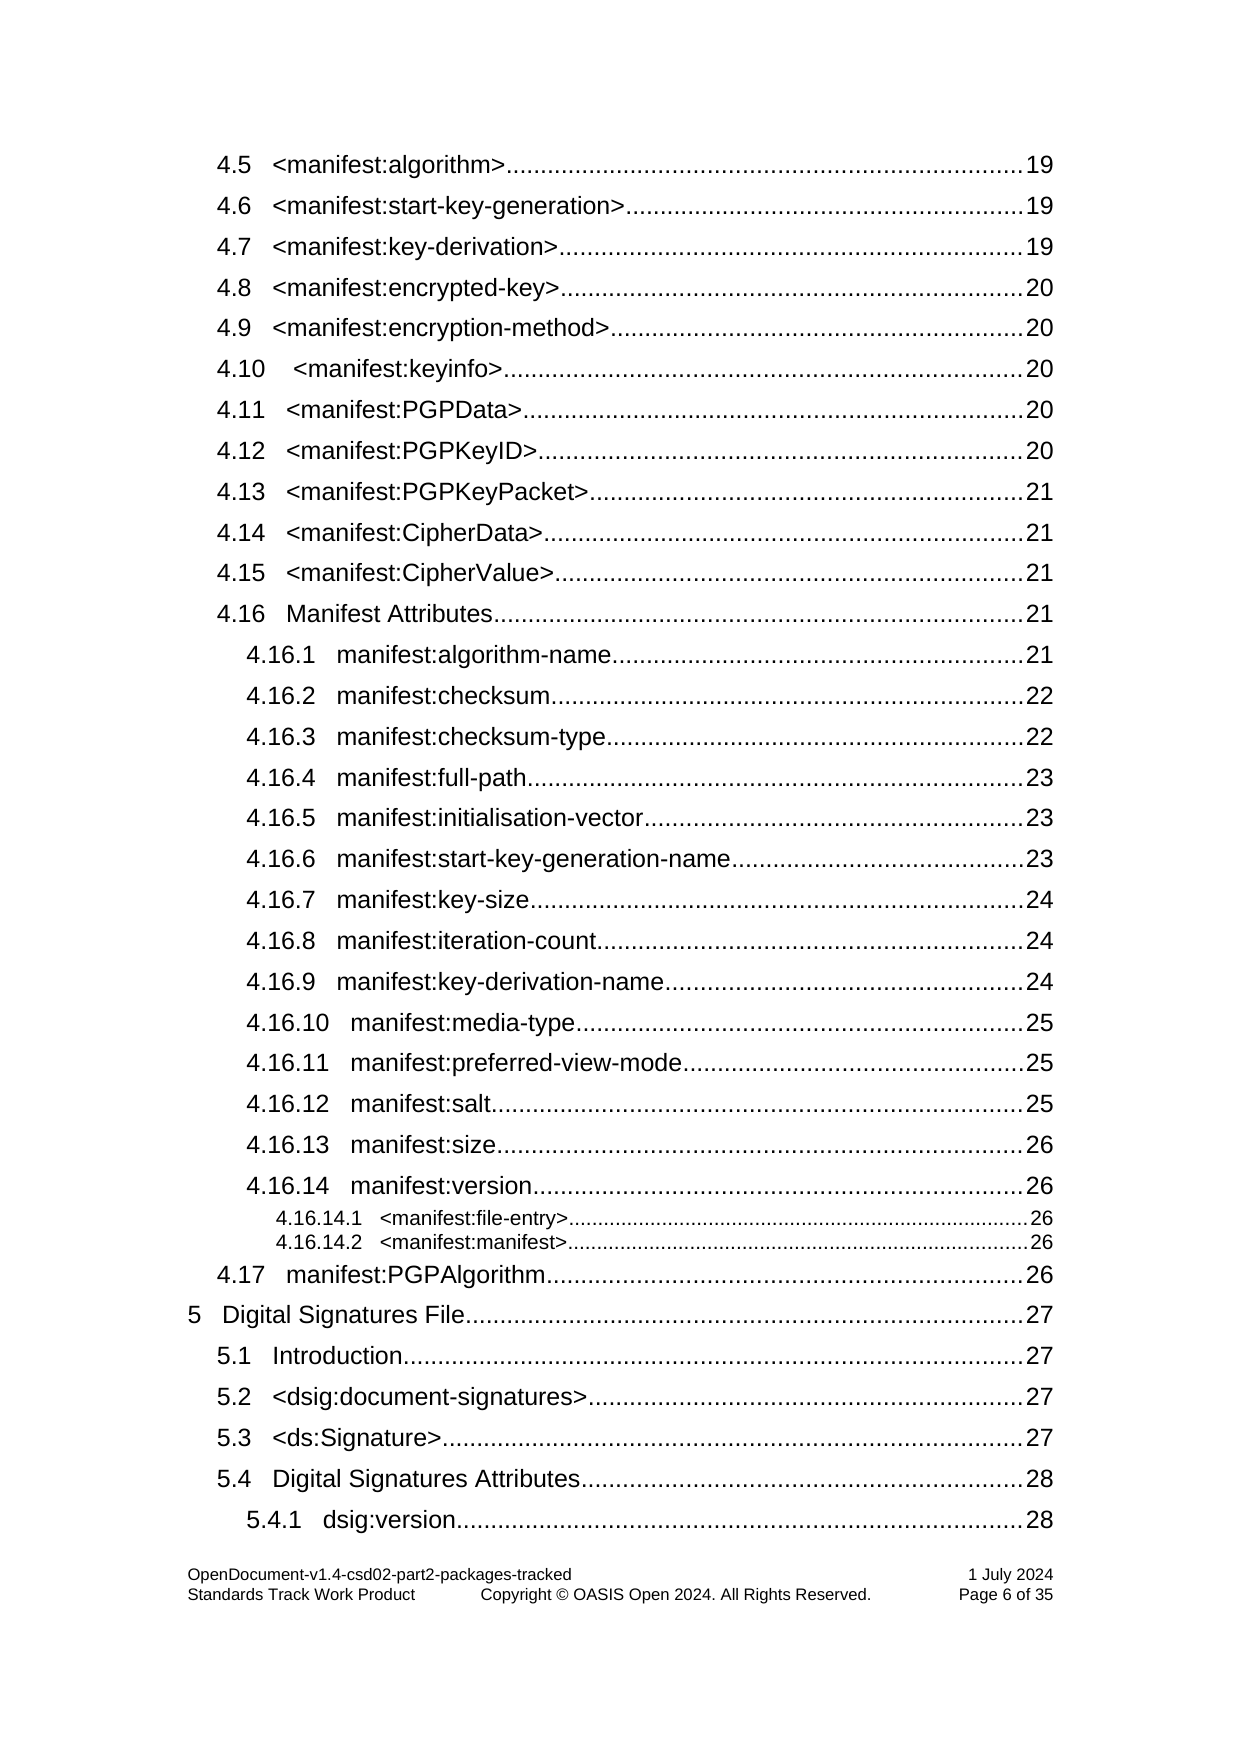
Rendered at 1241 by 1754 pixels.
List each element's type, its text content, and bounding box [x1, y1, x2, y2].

text 4.6 <manifest:start-key-generation> 19 [217, 191, 1053, 219]
text 4.16.7 manifest:key-size 24 [246, 885, 1053, 914]
text 4.13 <manifest:PGPKeyPacket> 21 [217, 477, 1053, 505]
text 4.15 <manifest:CipherValue> 21 [217, 558, 1053, 587]
text 4.16.13 manifest:size 26 [246, 1130, 1053, 1159]
text 5.4 Digital Signatures Attributes 28 [217, 1464, 1053, 1492]
text 4.16.14.1 <manifest:file-entry> 26 [276, 1206, 1053, 1229]
text 4.16.14 manifest:version 26 [246, 1171, 1053, 1199]
text 5.1 Introduction 27 [217, 1341, 1053, 1370]
text 4.12 <manifest:PGPKeyID> 20 [217, 436, 1053, 464]
text 4.16.3 manifest:checksum-type 22 [246, 722, 1053, 750]
text 5.3 <ds:Signature> 27 [217, 1423, 1053, 1452]
text 4.16.2 manifest:checksum 22 [246, 681, 1053, 709]
text 4.16.12 manifest:salt 25 [246, 1089, 1053, 1118]
text 4.16.5 manifest:initialisation-vector 23 [246, 803, 1053, 832]
text 4.9 <manifest:encryption-method> 20 [217, 313, 1053, 342]
text 4.16.10 manifest:media-type 25 [246, 1007, 1053, 1036]
text 4.16.14.2 <manifest:manifest> 26 [276, 1229, 1053, 1253]
text 4.16.11 manifest:preferred-view-mode 25 [246, 1048, 1053, 1077]
text 4.17 manifest:PGPAlgorithm 26 [217, 1259, 1053, 1288]
text 4.5 <manifest:algorithm> 19 [217, 150, 1053, 179]
text 4.11 <manifest:PGPData> 20 [217, 395, 1053, 424]
text 4.16.9 manifest:key-derivation-name 24 [246, 967, 1053, 995]
text 5 Digital Signatures File 27 [187, 1300, 1053, 1329]
text 4.16.4 manifest:full-path 23 [246, 762, 1053, 791]
text 5.2 <dsig:document-signatures> 27 [217, 1382, 1053, 1411]
text 4.16.6 manifest:start-key-generation-name 23 [246, 844, 1053, 873]
text 4.10 <manifest:keyinfo> 20 [217, 354, 1053, 383]
text 4.8 <manifest:encrypted-key> 20 [217, 272, 1053, 301]
text 4.16 Manifest Attributes 21 [217, 599, 1053, 628]
text 5.4.1 dsig:version 28 [246, 1504, 1053, 1533]
text 4.7 <manifest:key-derivation> 19 [217, 232, 1053, 260]
text 4.16.8 manifest:iteration-count 24 [246, 926, 1053, 954]
text 4.16.1 manifest:algorithm-name 21 [246, 640, 1053, 669]
text 4.14 <manifest:CipherData> 21 [217, 517, 1053, 546]
